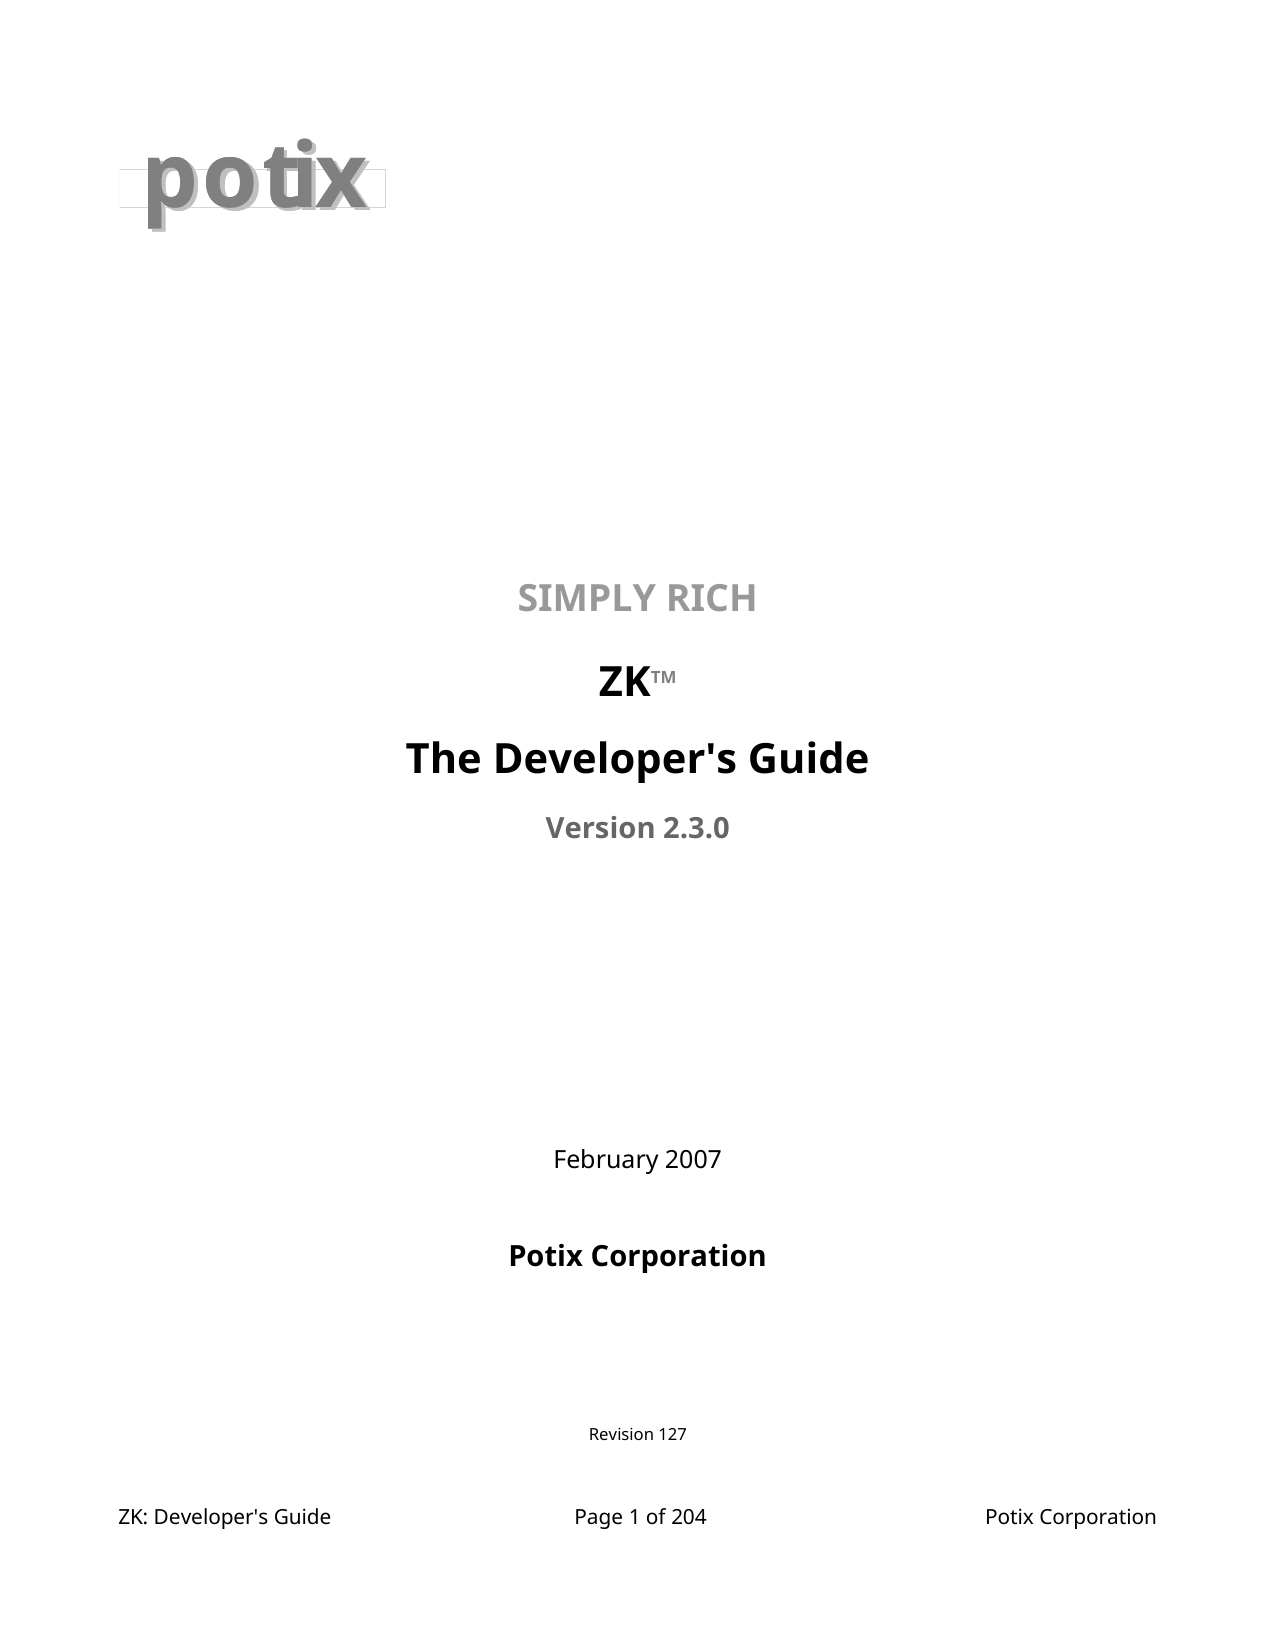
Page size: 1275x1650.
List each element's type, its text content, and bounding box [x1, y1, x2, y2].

text Potix Corporation [118, 1235, 1157, 1275]
text ZKTM [118, 652, 1157, 708]
text The Developer's Guide [118, 729, 1157, 786]
text SIMPLY RICH [118, 571, 1157, 622]
text Version 2.3.0 [118, 807, 1157, 847]
text February 2007 [118, 1142, 1157, 1176]
text Revision 127 [118, 1422, 1157, 1445]
